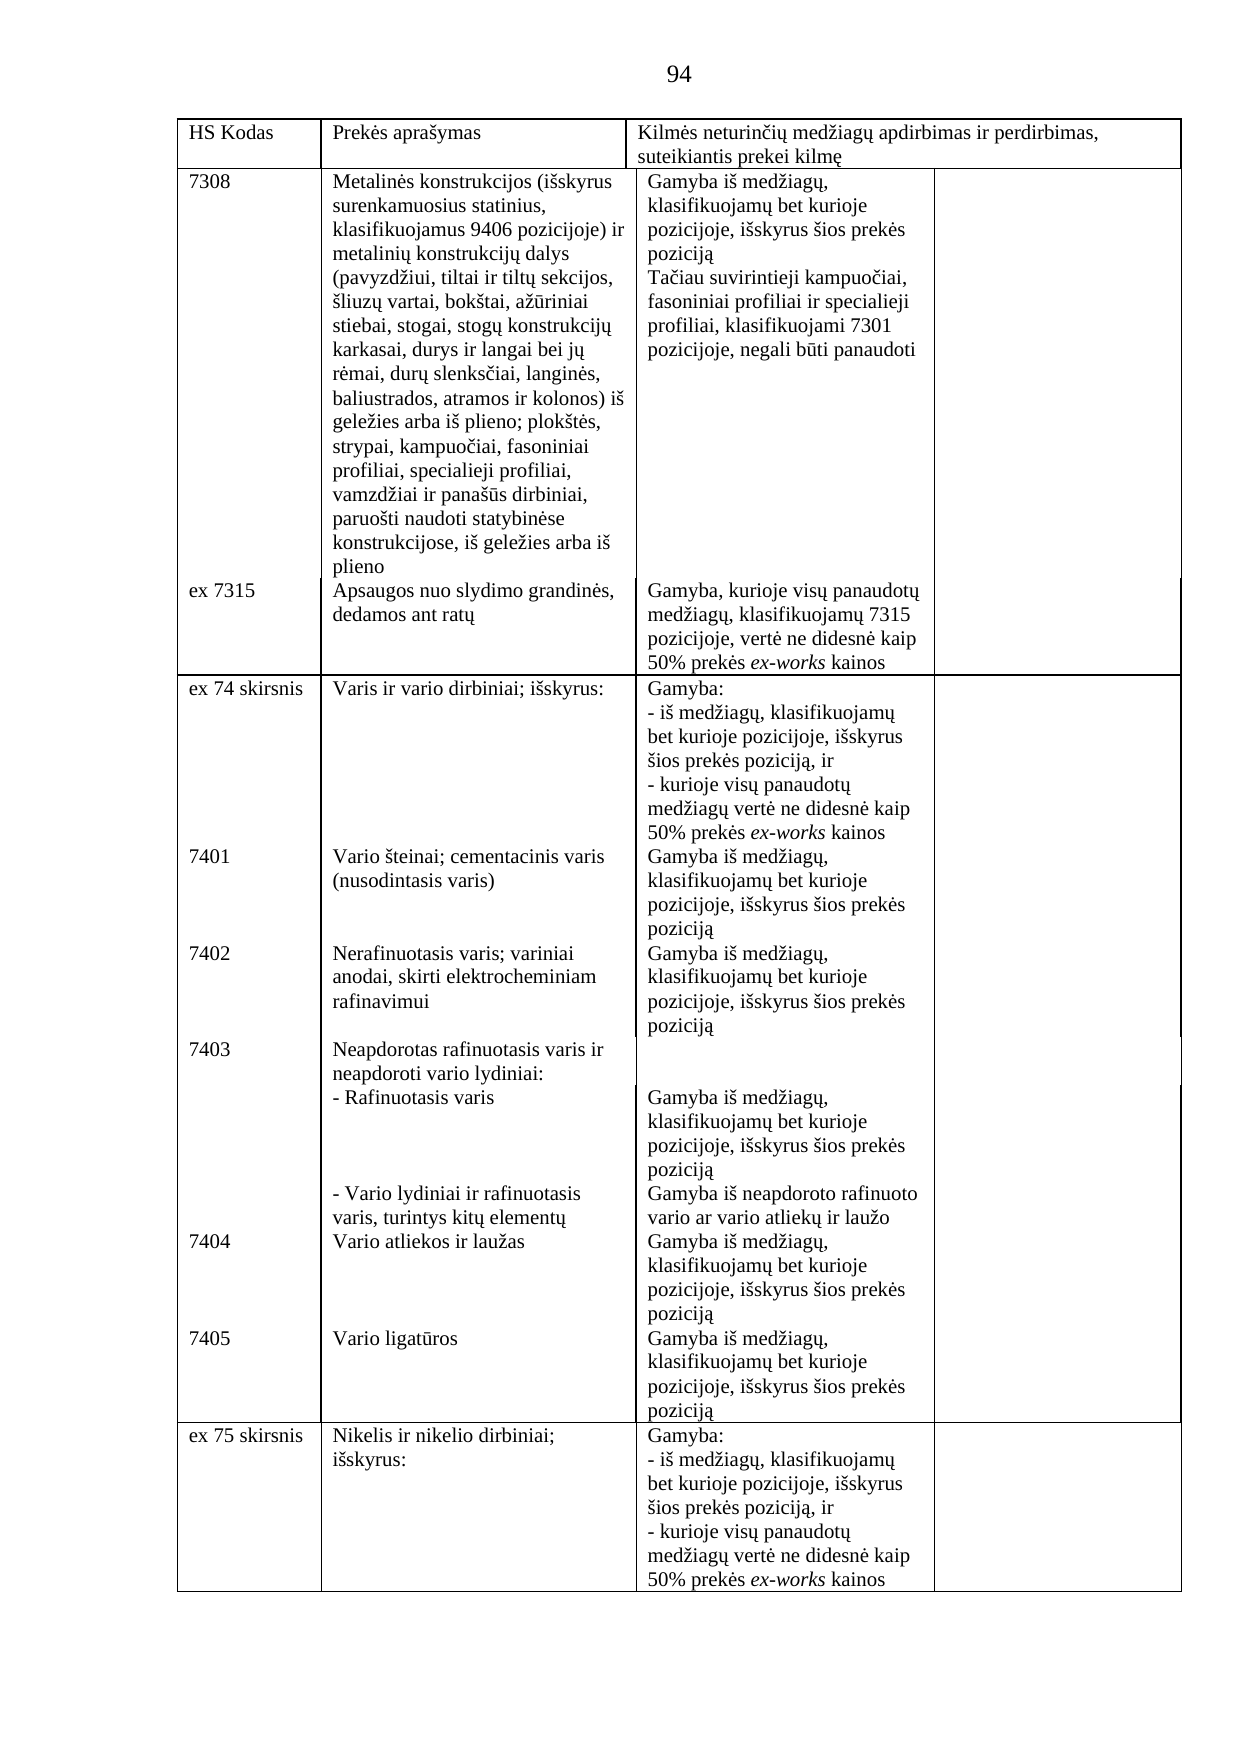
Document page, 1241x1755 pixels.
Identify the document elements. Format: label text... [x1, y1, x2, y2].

table_cell Vario šteinai; cementacinis varis (nusodintasis varis) [322, 844, 635, 940]
table_cell ex 7315 [178, 578, 320, 674]
table_cell Nerafinuotasis varis; variniai anodai, skirti elektrocheminiam rafinavimui [322, 940, 635, 1037]
table_cell Gamyba iš medžiagų, klasifikuojamų bet kurioje pozicijoje, išskyrus šios prekės poziciją Tačiau suvirintieji kampuočiai, fasoniniai profiliai ir specialieji profiliai, klasifikuojami 7301 pozicijoje, negali būti panaudoti [637, 169, 934, 578]
table_cell Vario atliekos ir laužas [322, 1229, 635, 1325]
table_header HS Kodas [178, 120, 320, 168]
table_cell 7403 [178, 1037, 320, 1085]
table_cell 7404 [178, 1229, 320, 1325]
table_cell - Rafinuotasis varis [322, 1085, 635, 1181]
table_cell [935, 940, 1180, 1037]
table_cell [935, 844, 1180, 940]
table_cell Nikelis ir nikelio dirbiniai; išskyrus: [322, 1423, 636, 1591]
table_cell ex 75 skirsnis [178, 1423, 321, 1591]
table_cell [178, 1085, 320, 1181]
table_cell [935, 169, 1181, 578]
table_cell Gamyba iš medžiagų, klasifikuojamų bet kurioje pozicijoje, išskyrus šios prekės poziciją [637, 940, 934, 1037]
table_header Prekės aprašymas [322, 120, 625, 168]
table_cell 7308 [178, 169, 321, 578]
table_cell [935, 578, 1180, 674]
table_cell [935, 1181, 1180, 1229]
table_cell Vario ligatūros [322, 1325, 635, 1422]
table_cell 7402 [178, 940, 320, 1037]
table_cell 7401 [178, 844, 320, 940]
table_cell 7405 [178, 1325, 320, 1422]
table_cell - Vario lydiniai ir rafinuotasis varis, turintys kitų elementų [322, 1181, 635, 1229]
table_cell [935, 1229, 1180, 1325]
table_cell [935, 1085, 1180, 1181]
table_cell Varis ir vario dirbiniai; išskyrus: [322, 676, 635, 844]
table_cell [935, 1325, 1180, 1422]
table_cell Gamyba: - iš medžiagų, klasifikuojamų bet kurioje pozicijoje, išskyrus šios prekės poziciją, ir - kurioje visų panaudotų medžiagų vertė ne didesnė kaip 50% prekės ex-works kainos [637, 676, 934, 844]
table_cell Gamyba, kurioje visų panaudotų medžiagų, klasifikuojamų 7315 pozicijoje, vertė ne didesnė kaip 50% prekės ex-works kainos [637, 578, 934, 674]
table_cell Gamyba iš medžiagų, klasifikuojamų bet kurioje pozicijoje, išskyrus šios prekės poziciją [637, 1229, 934, 1325]
table_cell Metalinės konstrukcijos (išskyrus surenkamuosius statinius, klasifikuojamus 9406 pozicijoje) ir metalinių konstrukcijų dalys (pavyzdžiui, tiltai ir tiltų sekcijos, šliuzų vartai, bokštai, ažūriniai stiebai, stogai, stogų konstrukcijų karkasai, durys ir langai bei jų rėmai, durų slenksčiai, langinės, baliustrados, atramos ir kolonos) iš geležies arba iš plieno; plokštės, strypai, kampuočiai, fasoniniai profiliai, specialieji profiliai, vamzdžiai ir panašūs dirbiniai, paruošti naudoti statybinėse konstrukcijose, iš geležies arba iš plieno [322, 169, 636, 578]
table_cell ex 74 skirsnis [178, 676, 320, 844]
table_cell Gamyba iš neapdoroto rafinuoto vario ar vario atliekų ir laužo [637, 1181, 934, 1229]
table_cell Apsaugos nuo slydimo grandinės, dedamos ant ratų [322, 578, 635, 674]
table_cell Neapdorotas rafinuotasis varis ir neapdoroti vario lydiniai: [322, 1037, 636, 1085]
table_cell [935, 676, 1180, 844]
table_cell [935, 1037, 1181, 1085]
table_cell [935, 1423, 1181, 1591]
table_cell [178, 1181, 320, 1229]
table_cell Gamyba: - iš medžiagų, klasifikuojamų bet kurioje pozicijoje, išskyrus šios prekės poziciją, ir - kurioje visų panaudotų medžiagų vertė ne didesnė kaip 50% prekės ex-works kainos [637, 1423, 934, 1591]
table_cell Gamyba iš medžiagų, klasifikuojamų bet kurioje pozicijoje, išskyrus šios prekės poziciją [637, 844, 934, 940]
table_cell Gamyba iš medžiagų, klasifikuojamų bet kurioje pozicijoje, išskyrus šios prekės poziciją [637, 1085, 934, 1181]
table_cell Gamyba iš medžiagų, klasifikuojamų bet kurioje pozicijoje, išskyrus šios prekės poziciją [637, 1325, 934, 1422]
table_cell [637, 1037, 934, 1085]
table_header Kilmės neturinčių medžiagų apdirbimas ir perdirbimas, suteikiantis prekei kilmę [627, 120, 1180, 168]
